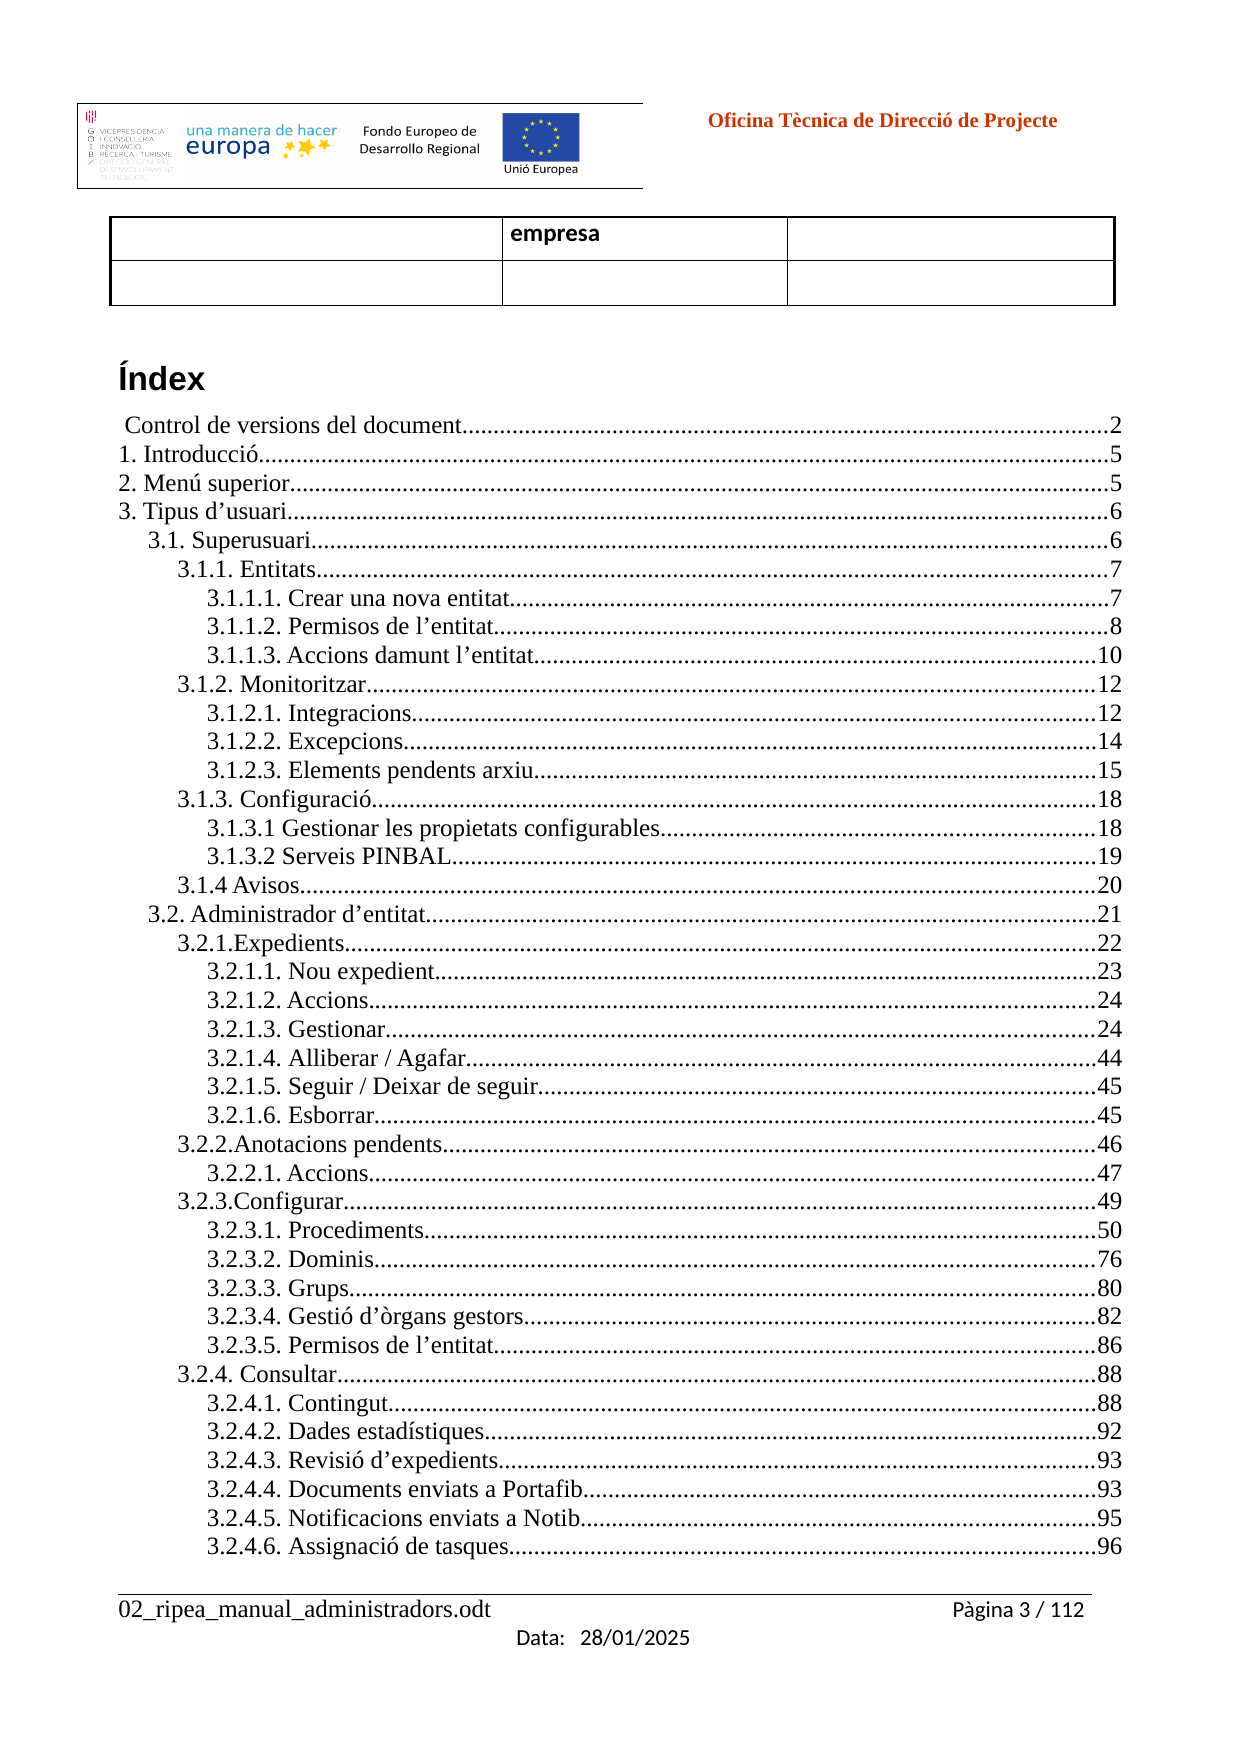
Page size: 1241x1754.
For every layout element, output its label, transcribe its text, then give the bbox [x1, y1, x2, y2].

subtitle Índex [118, 359, 1122, 398]
text Control de versions del document 2 [118, 410, 1122, 439]
text 3.1.3. Configuració 18 [177, 784, 1122, 813]
text 3.2.3.3. Grups 80 [207, 1273, 1122, 1301]
text 3.2.4.2. Dades estadístiques 92 [207, 1416, 1122, 1445]
text 3.1.4 Avisos 20 [177, 870, 1122, 899]
text 3.2.1.5. Seguir / Deixar de seguir 45 [207, 1071, 1122, 1100]
text 3. Tipus d’usuari 6 [118, 496, 1122, 525]
text 3.1.3.2 Serveis PINBAL 19 [207, 841, 1122, 870]
text 2. Menú superior 5 [118, 468, 1122, 496]
text 3.2.1.4. Alliberar / Agafar 44 [207, 1043, 1122, 1071]
table_cell empresa [503, 218, 787, 260]
text 3.2.3.1. Procediments 50 [207, 1215, 1122, 1244]
text 3.1.1.3. Accions damunt l’entitat 10 [207, 640, 1122, 669]
text 3.1.2.3. Elements pendents arxiu 15 [207, 755, 1122, 784]
text 3.1.2.1. Integracions 12 [207, 698, 1122, 726]
picture [184, 108, 585, 182]
text 3.2.1.6. Esborrar 45 [207, 1100, 1122, 1129]
text 3.2.1.1. Nou expedient. 23 [207, 956, 1122, 985]
text 1. Introducció 5 [118, 439, 1122, 468]
text 3.2.4.4. Documents enviats a Portafib 93 [207, 1474, 1122, 1503]
text 3.2.4.6. Assignació de tasques 96 [207, 1531, 1122, 1560]
text 3.2.1.2. Accions. 24 [207, 985, 1122, 1014]
text 3.2.1.3. Gestionar 24 [207, 1014, 1122, 1043]
text 3.1.2. Monitoritzar 12 [177, 669, 1122, 698]
text 3.2.3.2. Dominis 76 [207, 1244, 1122, 1273]
text 3.1.1.1. Crear una nova entitat 7 [207, 583, 1122, 611]
text 3.1.1. Entitats 7 [177, 554, 1122, 583]
table_cell [788, 261, 1113, 304]
text 3.2.4.3. Revisió d’expedients 93 [207, 1445, 1122, 1474]
picture [82, 108, 178, 182]
text 3.2.4. Consultar 88 [177, 1359, 1122, 1388]
text 3.2.1.Expedients 22 [177, 928, 1122, 956]
text 3.2. Administrador d’entitat 21 [148, 899, 1122, 928]
text 3.1. Superusuari. 6 [148, 525, 1122, 554]
text 3.2.2.1. Accions 47 [207, 1158, 1122, 1186]
text 3.2.3.5. Permisos de l’entitat 86 [207, 1330, 1122, 1359]
text 3.1.1.2. Permisos de l’entitat 8 [207, 611, 1122, 640]
text 3.2.4.1. Contingut 88 [207, 1388, 1122, 1416]
table_cell [503, 261, 787, 304]
text 3.1.2.2. Excepcions 14 [207, 726, 1122, 755]
text 3.1.3.1 Gestionar les propietats configurables 18 [207, 813, 1122, 841]
table_cell [112, 261, 502, 304]
text 3.2.4.5. Notificacions enviats a Notib 95 [207, 1503, 1122, 1531]
text 3.2.3.Configurar 49 [177, 1186, 1122, 1215]
table_cell [788, 218, 1113, 260]
table_cell [112, 218, 502, 260]
text 3.2.3.4. Gestió d’òrgans gestors 82 [207, 1301, 1122, 1330]
text 3.2.2.Anotacions pendents 46 [177, 1129, 1122, 1158]
